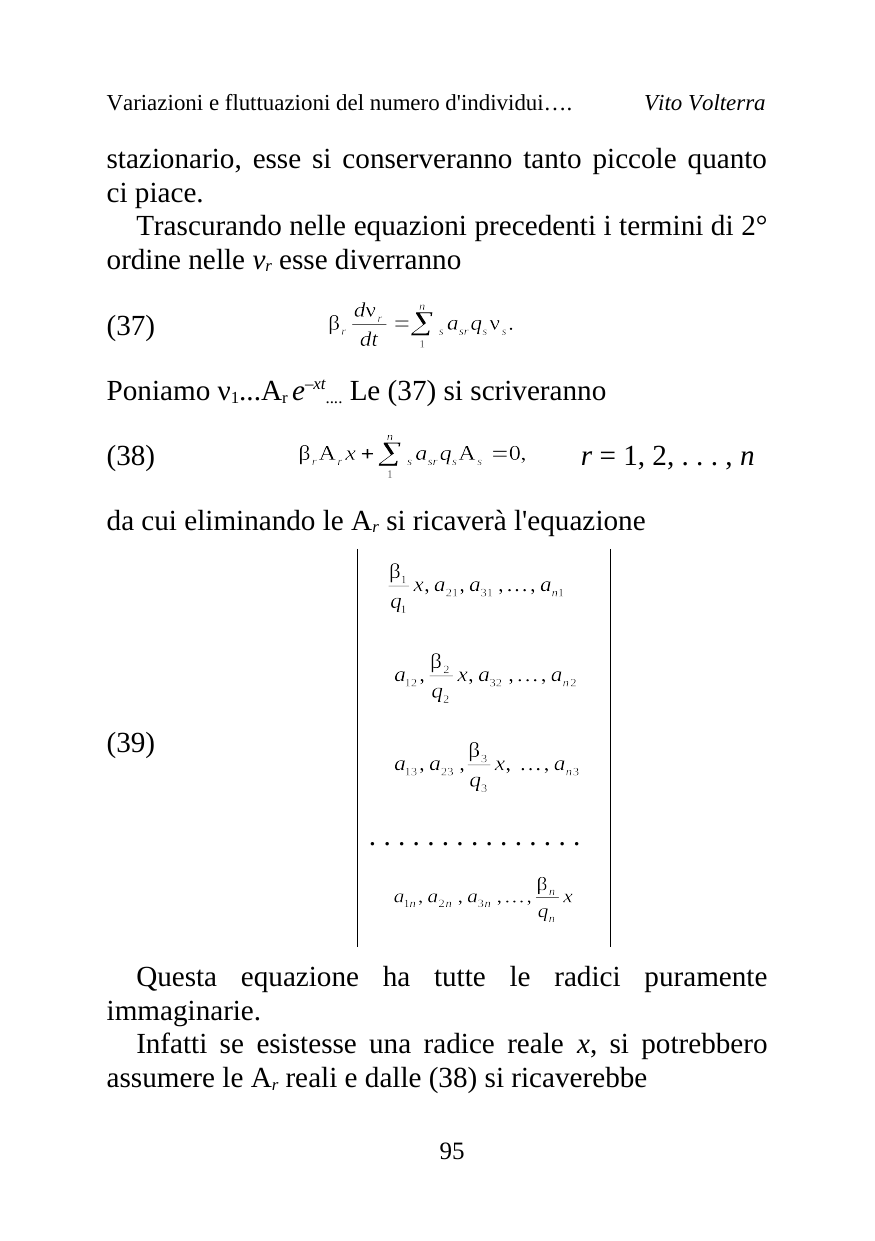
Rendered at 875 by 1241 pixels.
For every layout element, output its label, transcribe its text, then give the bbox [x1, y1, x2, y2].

text Trascurando nelle equazioni precedenti i termini di 2° ordine nelle νr esse diverranno [106, 208, 768, 276]
text Poniamo ν1...Ar e–xt.... Le (37) si scriveranno [106, 373, 768, 407]
table_cell [358, 639, 610, 728]
table_cell [358, 728, 610, 818]
table_header [358, 549, 610, 638]
text Infatti se esistesse una radice reale x, si potrebbero assumere le Ar reali e dalle (38) si ricaverebbe [106, 1027, 768, 1094]
text Questa equazione ha tutte le radici puramente immaginarie. [106, 959, 768, 1027]
table_header (37) [95, 288, 298, 373]
table_header [269, 420, 559, 503]
text stazionario, esse si conserveranno tanto piccole quanto ci piace. [106, 141, 768, 208]
table_header (39) [95, 549, 357, 947]
table_header [298, 288, 771, 373]
table_header (38) [95, 420, 269, 503]
table_cell [358, 864, 610, 947]
table_header r = 1, 2, . . . , n [559, 420, 779, 503]
table_cell . . . . . . . . . . . . . . . [358, 818, 610, 864]
text da cui eliminando le Ar si ricaverà l'equazione [106, 503, 768, 536]
